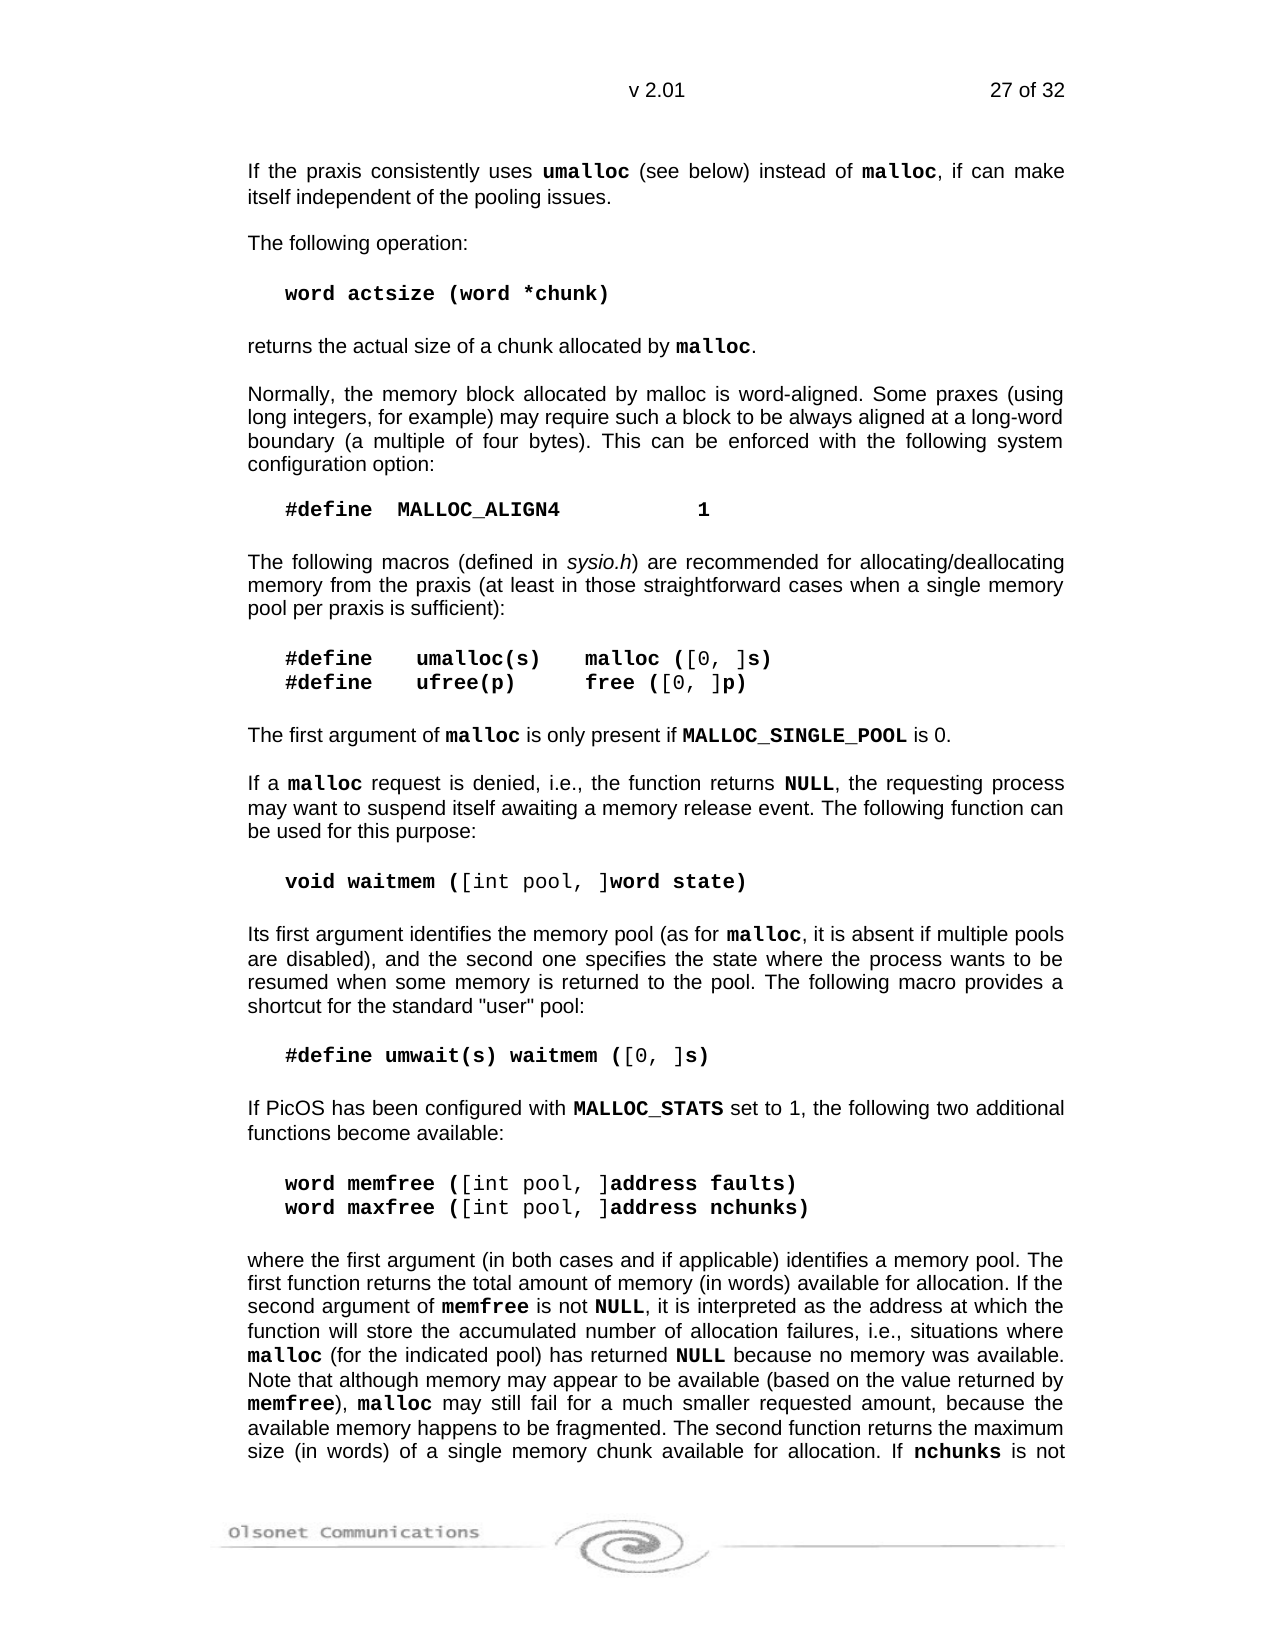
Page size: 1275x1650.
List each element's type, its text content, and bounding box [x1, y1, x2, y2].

text void waitmem ([int pool, ]word state) [285, 871, 1065, 895]
text The first argument of malloc is only present if MALLOC_SINGLE_POOL is 0. [247, 723, 1065, 748]
text word memfree ([int pool, ]address faults) [285, 1173, 1065, 1197]
text #define umwait(s) waitmem ([0, ]s) [285, 1045, 1065, 1069]
text The following macros (defined in sysio.h) are recommended for allocating/deallocating memory from the praxis (at least in those straightforward cases when a single memory pool per praxis is sufficient): [247, 550, 1065, 620]
text returns the actual size of a chunk allocated by malloc. [247, 334, 1065, 359]
text Normally, the memory block allocated by malloc is word-aligned. Some praxes (using long integers, for example) may require such a block to be always aligned at a long-word boundary (a multiple of four bytes). This can be enforced with the following system configuration option: [247, 383, 1065, 476]
picture [210, 1504, 1065, 1596]
text The following operation: [247, 232, 1065, 255]
text If the praxis consistently uses umalloc (see below) instead of malloc, if can make itself independent of the pooling issues. [247, 160, 1065, 208]
text where the first argument (in both cases and if applicable) identifies a memory pool. The first function returns the total amount of memory (in words) available for allocation. If the second argument of memfree is not NULL, it is interpreted as the address at which the function will store the accumulated number of allocation failures, i.e., situations where malloc (for the indicated pool) has returned NULL because no memory was available. Note that although memory may appear to be available (based on the value returned by memfree), malloc may still fail for a much smaller requested amount, because the available memory happens to be fragmented. The second function returns the maximum size (in words) of a single memory chunk available for allocation. If nchunks is not [247, 1248, 1065, 1465]
text #define umalloc(s) malloc ([0, ]s) [285, 648, 1065, 672]
text word actsize (word *chunk) [285, 283, 1065, 306]
text If a malloc request is denied, i.e., the function returns NULL, the requesting process may want to suspend itself awaiting a memory release event. The following function can be used for this purpose: [247, 772, 1065, 843]
text Its first argument identifies the memory pool (as for malloc, it is absent if multiple pools are disabled), and the second one specifies the state where the process wants to be resumed when some memory is returned to the pool. The following macro provides a shortcut for the standard "user" pool: [247, 923, 1065, 1017]
text #define MALLOC_ALIGN4 1 [247, 499, 1065, 522]
text word maxfree ([int pool, ]address nchunks) [285, 1197, 1065, 1220]
text #define ufree(p) free ([0, ]p) [285, 672, 1065, 695]
text If PicOS has been configured with MALLOC_STATS set to 1, the following two additional functions become available: [247, 1097, 1065, 1145]
